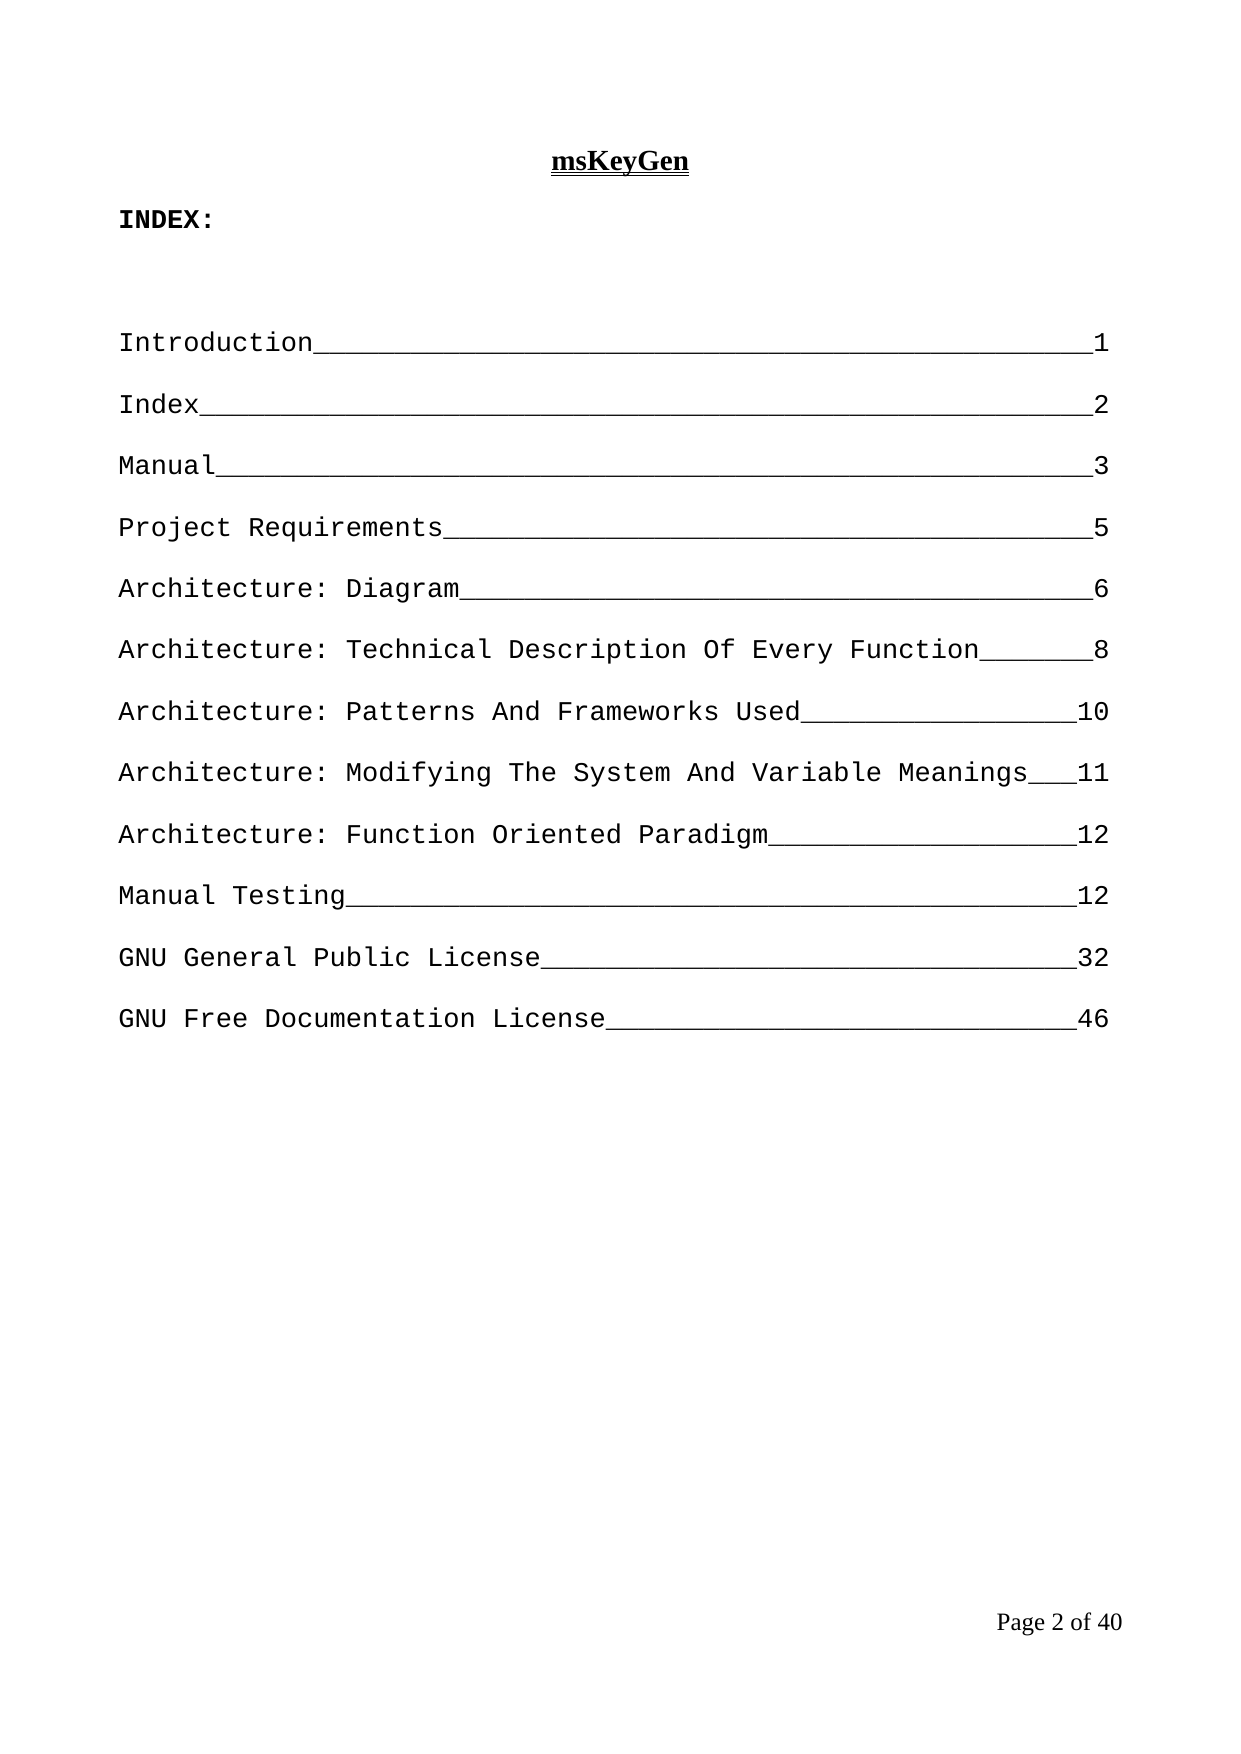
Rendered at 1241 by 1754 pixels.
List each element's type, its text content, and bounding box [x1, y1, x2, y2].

text Architecture: Patterns And Frameworks Used_________________10 [118, 698, 1122, 728]
text Architecture: Technical Description Of Every Function_______8 [118, 636, 1122, 667]
text Architecture: Modifying The System And Variable Meanings___11 [118, 759, 1122, 790]
text Project Requirements________________________________________5 [118, 513, 1122, 544]
text GNU Free Documentation License_____________________________46 [118, 1005, 1122, 1036]
text Architecture: Diagram_______________________________________6 [118, 575, 1122, 606]
text Manual______________________________________________________3 [118, 452, 1122, 483]
text GNU General Public License_________________________________32 [118, 944, 1122, 974]
text Index_______________________________________________________2 [118, 391, 1122, 421]
text INDEX: [118, 206, 1122, 237]
text Manual Testing_____________________________________________12 [118, 882, 1122, 913]
text Introduction________________________________________________1 [118, 329, 1122, 360]
text Architecture: Function Oriented Paradigm___________________12 [118, 821, 1122, 851]
